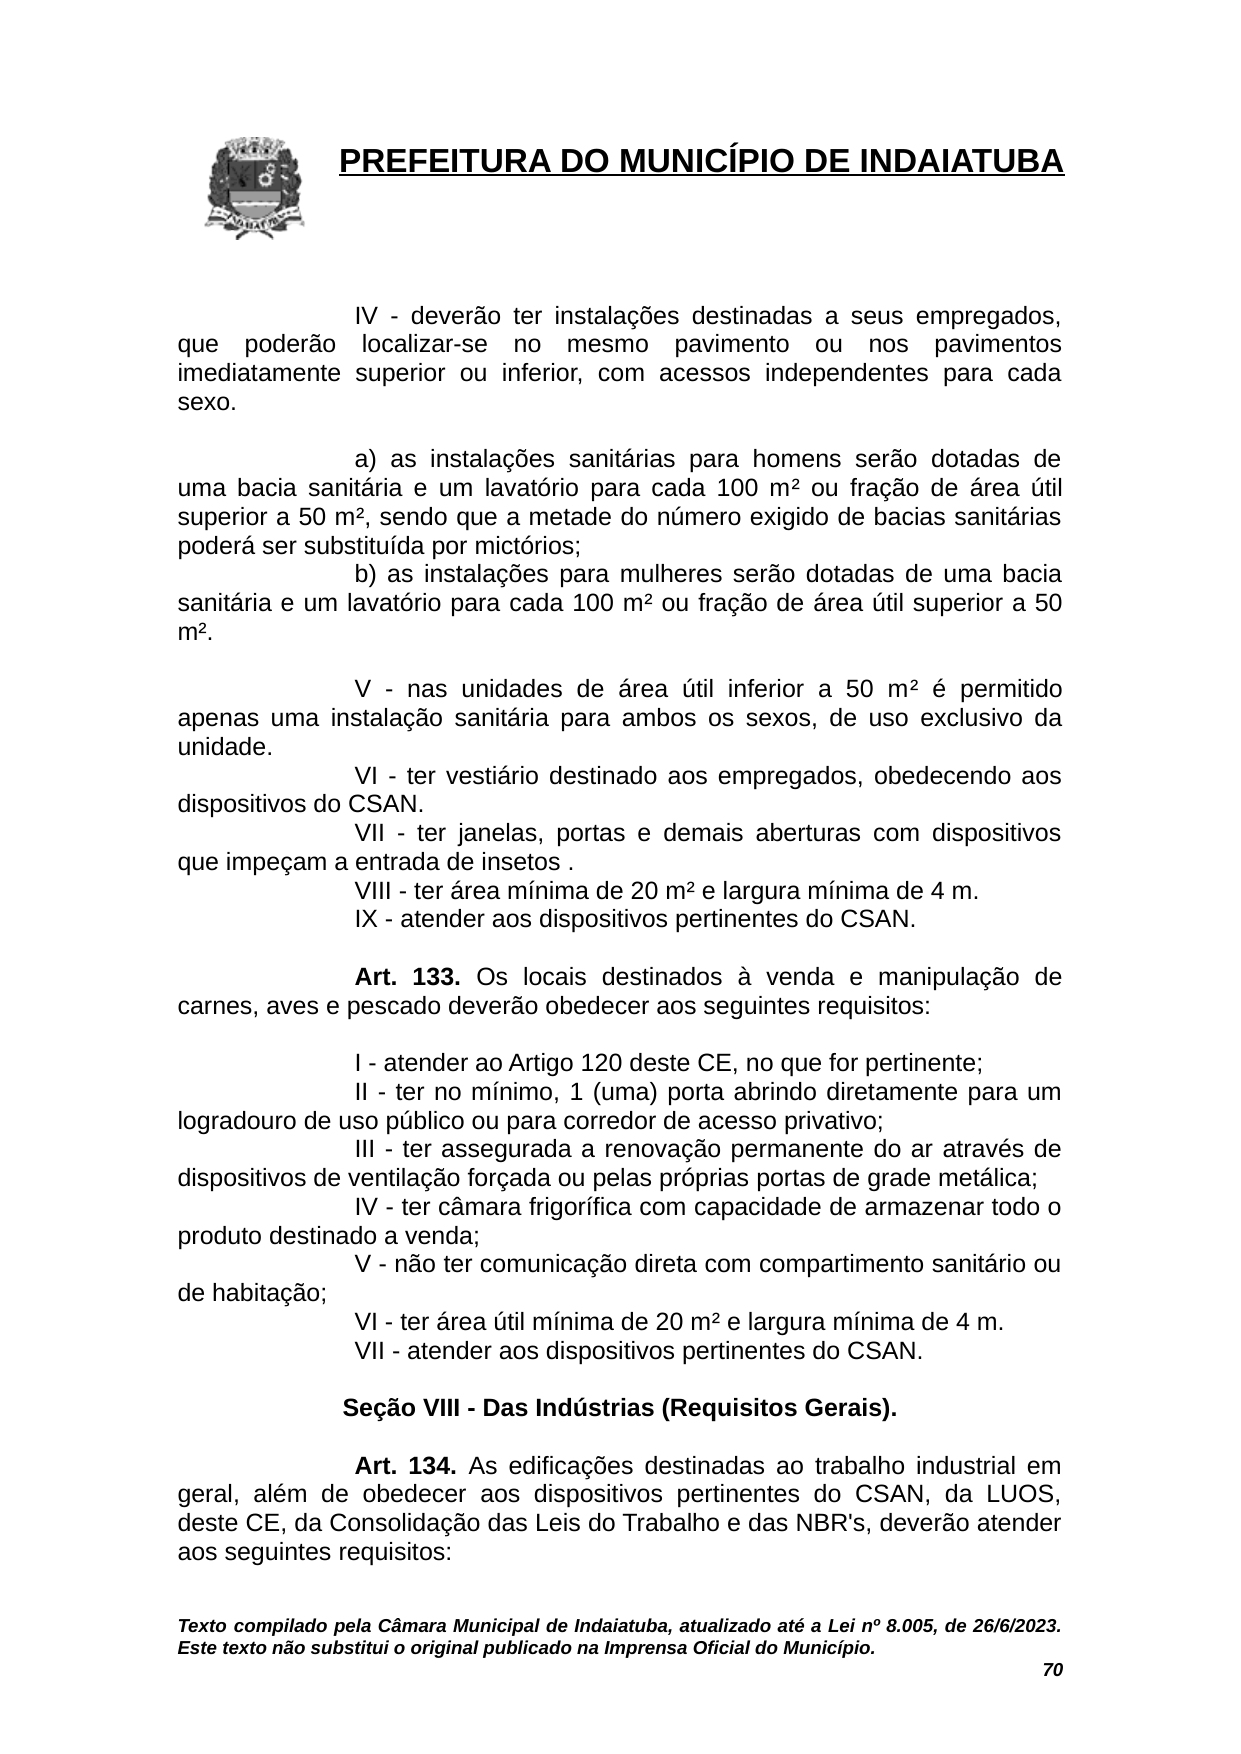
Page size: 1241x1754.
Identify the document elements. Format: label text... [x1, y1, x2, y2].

text IV - ter câmara frigorífica com capacidade de armazenar todo o produto destinado a venda; [177, 1192, 1063, 1249]
text VII - atender aos dispositivos pertinentes do CSAN. [177, 1336, 1063, 1364]
text Seção VIII - Das Indústrias (Requisitos Gerais). [177, 1393, 1063, 1422]
text VI - ter área útil mínima de 20 m² e largura mínima de 4 m. [177, 1307, 1063, 1336]
text VII - ter janelas, portas e demais aberturas com dispositivos que impeçam a entrada de insetos . [177, 818, 1063, 876]
text VI - ter vestiário destinado aos empregados, obedecendo aos dispositivos do CSAN. [177, 761, 1063, 818]
text Art. 134. As edificações destinadas ao trabalho industrial em geral, além de obedecer aos dispositivos pertinentes do CSAN, da LUOS, deste CE, da Consolidação das Leis do Trabalho e das NBR's, deverão atender aos seguintes requisitos: [177, 1451, 1063, 1566]
text V - não ter comunicação direta com compartimento sanitário ou de habitação; [177, 1249, 1063, 1307]
text V - nas unidades de área útil inferior a 50 m² é permitido apenas uma instalação sanitária para ambos os sexos, de uso exclusivo da unidade. [177, 674, 1063, 761]
text a) as instalações sanitárias para homens serão dotadas de uma bacia sanitária e um lavatório para cada 100 m² ou fração de área útil superior a 50 m², sendo que a metade do número exigido de bacias sanitárias poderá ser substituída por mictórios; [177, 444, 1063, 559]
text IX - atender aos dispositivos pertinentes do CSAN. [177, 904, 1063, 933]
text I - atender ao Artigo 120 deste CE, no que for pertinente; [177, 1048, 1063, 1077]
text IV - deverão ter instalações destinadas a seus empregados, que poderão localizar-se no mesmo pavimento ou nos pavimentos imediatamente superior ou inferior, com acessos independentes para cada sexo. [177, 301, 1063, 416]
text b) as instalações para mulheres serão dotadas de uma bacia sanitária e um lavatório para cada 100 m² ou fração de área útil superior a 50 m². [177, 559, 1063, 646]
text III - ter assegurada a renovação permanente do ar através de dispositivos de ventilação forçada ou pelas próprias portas de grade metálica; [177, 1134, 1063, 1192]
text Art. 133. Os locais destinados à venda e manipulação de carnes, aves e pescado deverão obedecer aos seguintes requisitos: [177, 962, 1063, 1019]
text II - ter no mínimo, 1 (uma) porta abrindo diretamente para um logradouro de uso público ou para corredor de acesso privativo; [177, 1077, 1063, 1134]
text VIII - ter área mínima de 20 m² e largura mínima de 4 m. [177, 876, 1063, 904]
